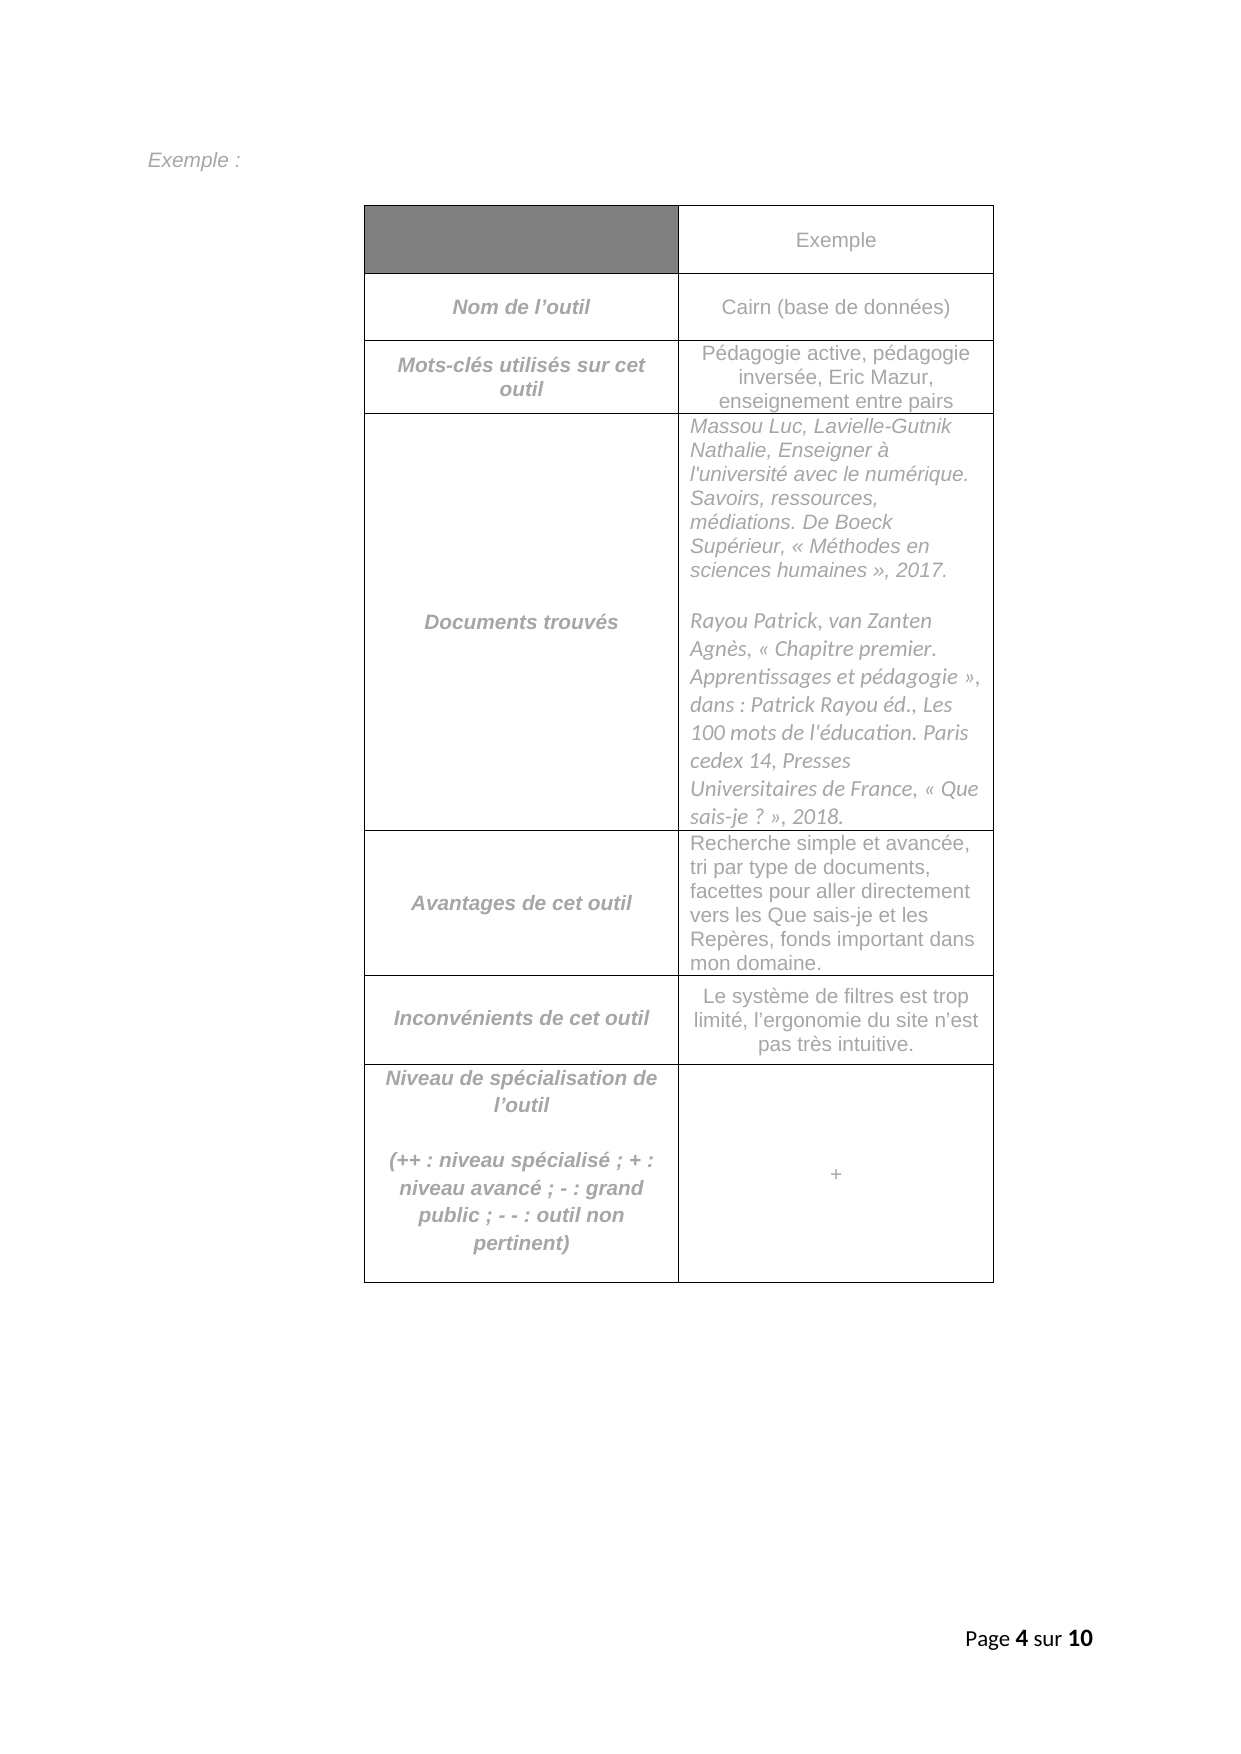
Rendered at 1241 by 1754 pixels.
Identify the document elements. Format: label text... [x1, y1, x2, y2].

table_cell Massou Luc, Lavielle-Gutnik Nathalie, Enseigner à l'université avec le numérique. Savoirs, ressources, médiations. De Boeck Supérieur, « Méthodes en sciences humaines », 2017. Rayou Patrick, van Zanten Agnès, « Chapitre premier. Apprentissages et pédagogie », dans : Patrick Rayou éd., Les 100 mots de l'éducation. Paris cedex 14, Presses Universitaires de France, « Que sais-je ? », 2018. [679, 414, 993, 830]
table_cell Pédagogie active, pédagogie inversée, Eric Mazur, enseignement entre pairs [679, 341, 993, 413]
table_cell Avantages de cet outil [365, 831, 678, 975]
table_cell + [679, 1065, 993, 1282]
table_cell Cairn (base de données) [679, 274, 993, 340]
table_cell Recherche simple et avancée, tri par type de documents, facettes pour aller directement vers les Que sais-je et les Repères, fonds important dans mon domaine. [679, 831, 993, 975]
table_cell Documents trouvés [365, 414, 678, 830]
table_cell Niveau de spécialisation de l’outil (++ : niveau spécialisé ; + : niveau avancé ; - : grand public ; - - : outil non pertinent) [365, 1065, 678, 1282]
table_cell Le système de filtres est trop limité, l’ergonomie du site n’est pas très intuitive. [679, 976, 993, 1064]
table_cell Mots-clés utilisés sur cet outil [365, 341, 678, 413]
table_cell Nom de l’outil [365, 274, 678, 340]
table_header [365, 206, 678, 273]
table_cell Inconvénients de cet outil [365, 976, 678, 1064]
text Exemple : [148, 148, 1093, 172]
table_header Exemple [679, 206, 993, 273]
